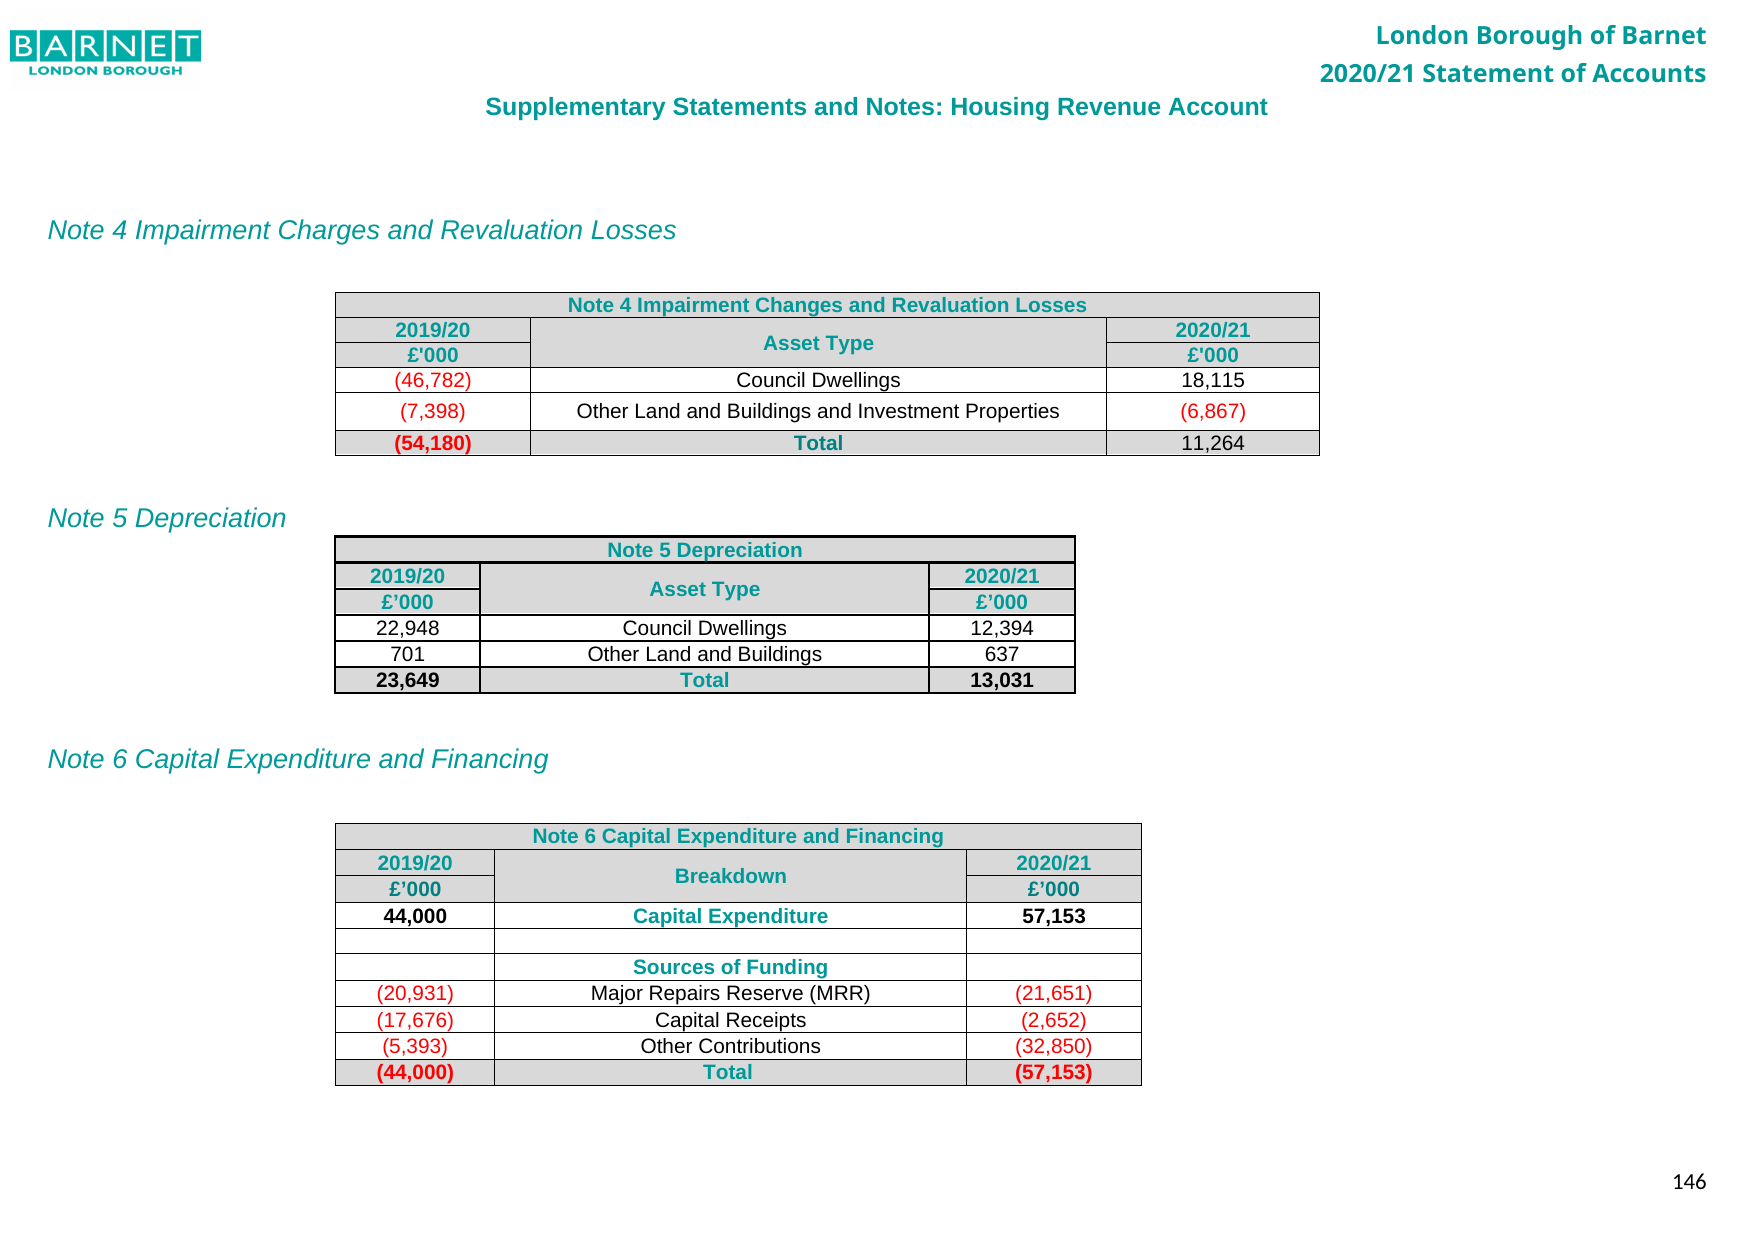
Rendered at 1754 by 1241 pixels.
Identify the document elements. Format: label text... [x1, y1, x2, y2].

table_cell Council Dwellings [481, 616, 928, 639]
table_cell 13,031 [930, 668, 1074, 692]
table_cell 2020/21 [930, 564, 1074, 587]
table_cell Total [481, 668, 928, 692]
table_cell 2019/20 [336, 318, 530, 342]
table_cell Council Dwellings [531, 368, 1106, 392]
table_header Note 5 Depreciation [336, 538, 1074, 561]
table_cell 57,153 [967, 903, 1141, 928]
table_cell £’000 [930, 590, 1074, 613]
table_cell Total [531, 431, 1106, 454]
table_header Note 4 Impairment Changes and Revaluation Losses [336, 293, 1319, 317]
table_cell 22,948 [336, 616, 479, 639]
subtitle Note 6 Capital Expenditure and Financing [47, 743, 1707, 774]
table_cell £'000 [1107, 343, 1319, 367]
table_cell Other Land and Buildings and Investment Properties [531, 393, 1106, 429]
table_cell 2020/21 [1107, 318, 1319, 342]
table_cell (32,850) [967, 1033, 1141, 1058]
table_cell [967, 954, 1141, 979]
table_cell 11,264 [1107, 431, 1319, 454]
table_cell (57,153) [967, 1060, 1141, 1085]
table_cell 637 [930, 642, 1074, 666]
table_cell (54,180) [336, 431, 530, 454]
table_cell (2,652) [967, 1007, 1141, 1032]
table_header Note 6 Capital Expenditure and Financing [336, 824, 1141, 849]
table_cell Major Repairs Reserve (MRR) [495, 981, 966, 1006]
table_cell Asset Type [531, 318, 1106, 367]
table_cell [336, 954, 494, 979]
table_cell 701 [336, 642, 479, 666]
table_cell Total [495, 1060, 966, 1085]
table_cell 2019/20 [336, 564, 479, 587]
table_cell (21,651) [967, 981, 1141, 1006]
table_cell Other Land and Buildings [481, 642, 928, 666]
table_cell 23,649 [336, 668, 479, 692]
table_cell Other Contributions [495, 1033, 966, 1058]
subtitle Note 5 Depreciation [47, 502, 1707, 533]
table_cell (20,931) [336, 981, 494, 1006]
table_cell Breakdown [495, 850, 966, 902]
table_cell [967, 929, 1141, 953]
table_cell 12,394 [930, 616, 1074, 639]
table_cell (17,676) [336, 1007, 494, 1032]
table_cell [336, 929, 494, 953]
table_cell Asset Type [481, 564, 928, 613]
table_cell (6,867) [1107, 393, 1319, 429]
table_cell (46,782) [336, 368, 530, 392]
table_cell £'000 [336, 343, 530, 367]
subtitle Note 4 Impairment Charges and Revaluation Losses [47, 214, 1707, 245]
table_cell 2020/21 [967, 850, 1141, 875]
table_cell (5,393) [336, 1033, 494, 1058]
table_cell 18,115 [1107, 368, 1319, 392]
table_cell £’000 [336, 590, 479, 613]
table_cell Sources of Funding [495, 954, 966, 979]
table_cell Capital Receipts [495, 1007, 966, 1032]
table_cell (44,000) [336, 1060, 494, 1085]
table_cell £’000 [336, 876, 494, 902]
table_cell Capital Expenditure [495, 903, 966, 928]
table_cell [495, 929, 966, 953]
table_cell (7,398) [336, 393, 530, 429]
table_cell £’000 [967, 876, 1141, 902]
table_cell 2019/20 [336, 850, 494, 875]
table_cell 44,000 [336, 903, 494, 928]
